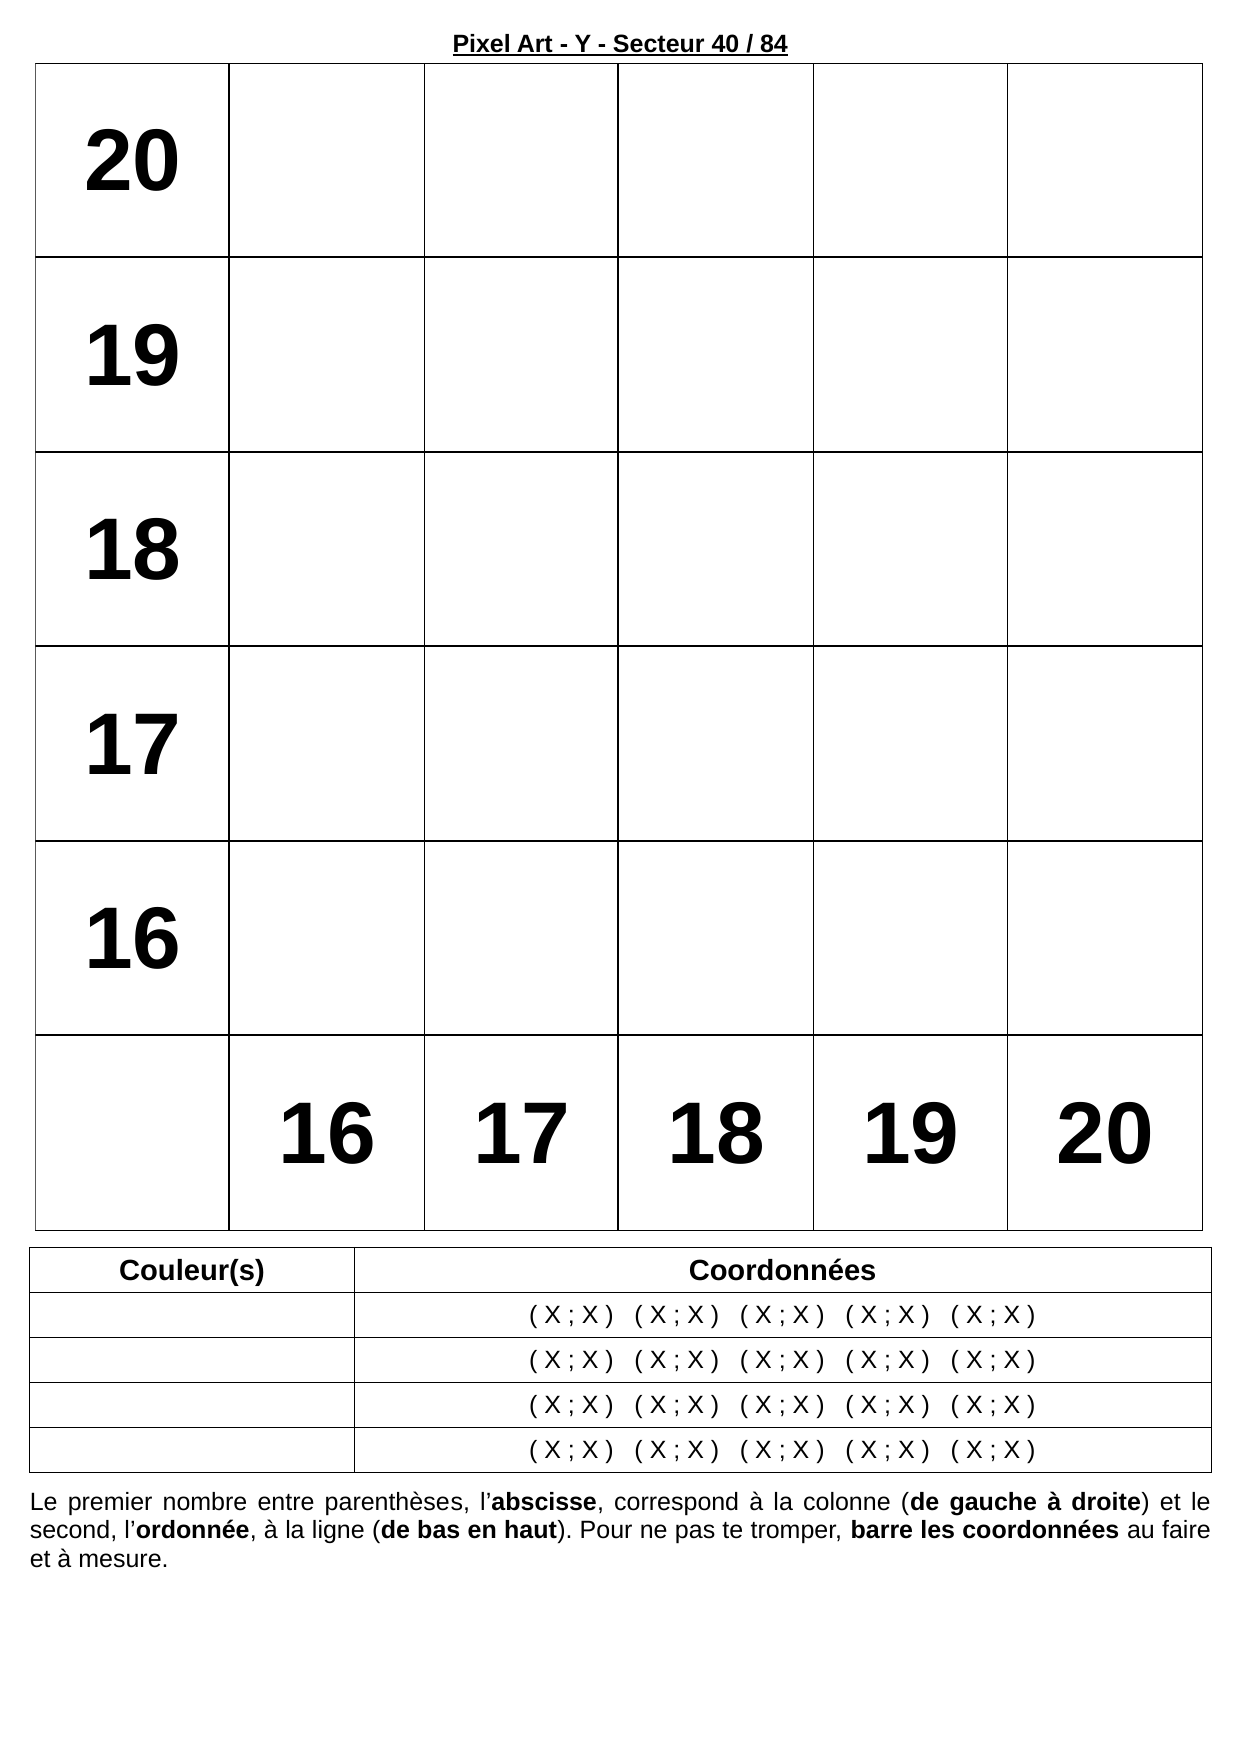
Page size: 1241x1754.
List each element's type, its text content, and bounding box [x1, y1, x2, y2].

table_cell [30, 1428, 354, 1472]
table_cell ( X ; X ) ( X ; X ) ( X ; X ) ( X ; X ) ( X ; X ) [355, 1428, 1211, 1472]
text Le premier nombre entre parenthèses, l’abscisse, correspond à la colonne (de gauche à droite) et le second, l’ordonnée, à la ligne (de bas en haut). Pour ne pas te tromper, barre les coordonnées au faire et à mesure. [29, 1487, 1211, 1573]
table_cell ( X ; X ) ( X ; X ) ( X ; X ) ( X ; X ) ( X ; X ) [355, 1293, 1211, 1337]
table_cell [30, 1383, 354, 1427]
table_cell [30, 1338, 354, 1382]
text Pixel Art - Y - Secteur 40 / 84 [29, 29, 1211, 58]
table_header Couleur(s) [30, 1248, 354, 1292]
table_cell ( X ; X ) ( X ; X ) ( X ; X ) ( X ; X ) ( X ; X ) [355, 1338, 1211, 1382]
table_cell ( X ; X ) ( X ; X ) ( X ; X ) ( X ; X ) ( X ; X ) [355, 1383, 1211, 1427]
table_cell [30, 1293, 354, 1337]
table_header Coordonnées [355, 1248, 1211, 1292]
